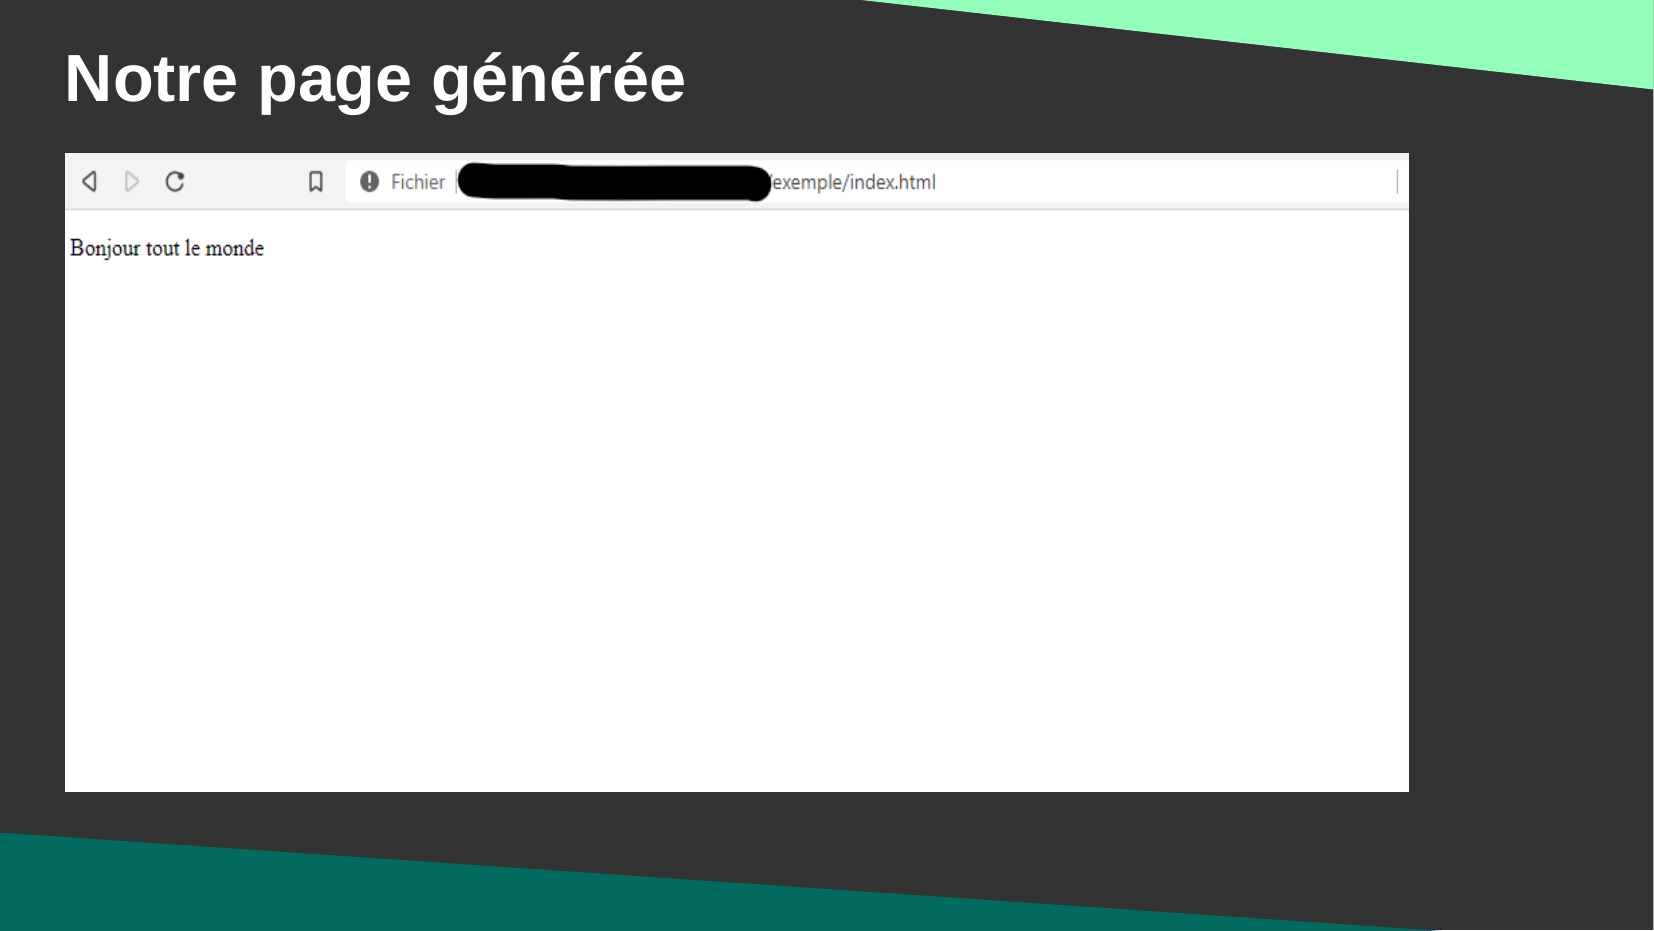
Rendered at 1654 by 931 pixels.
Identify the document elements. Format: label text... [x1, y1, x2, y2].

picture [65, 153, 1409, 792]
text_box [861, 0, 1654, 90]
title Notre page générée [64, 40, 1553, 118]
